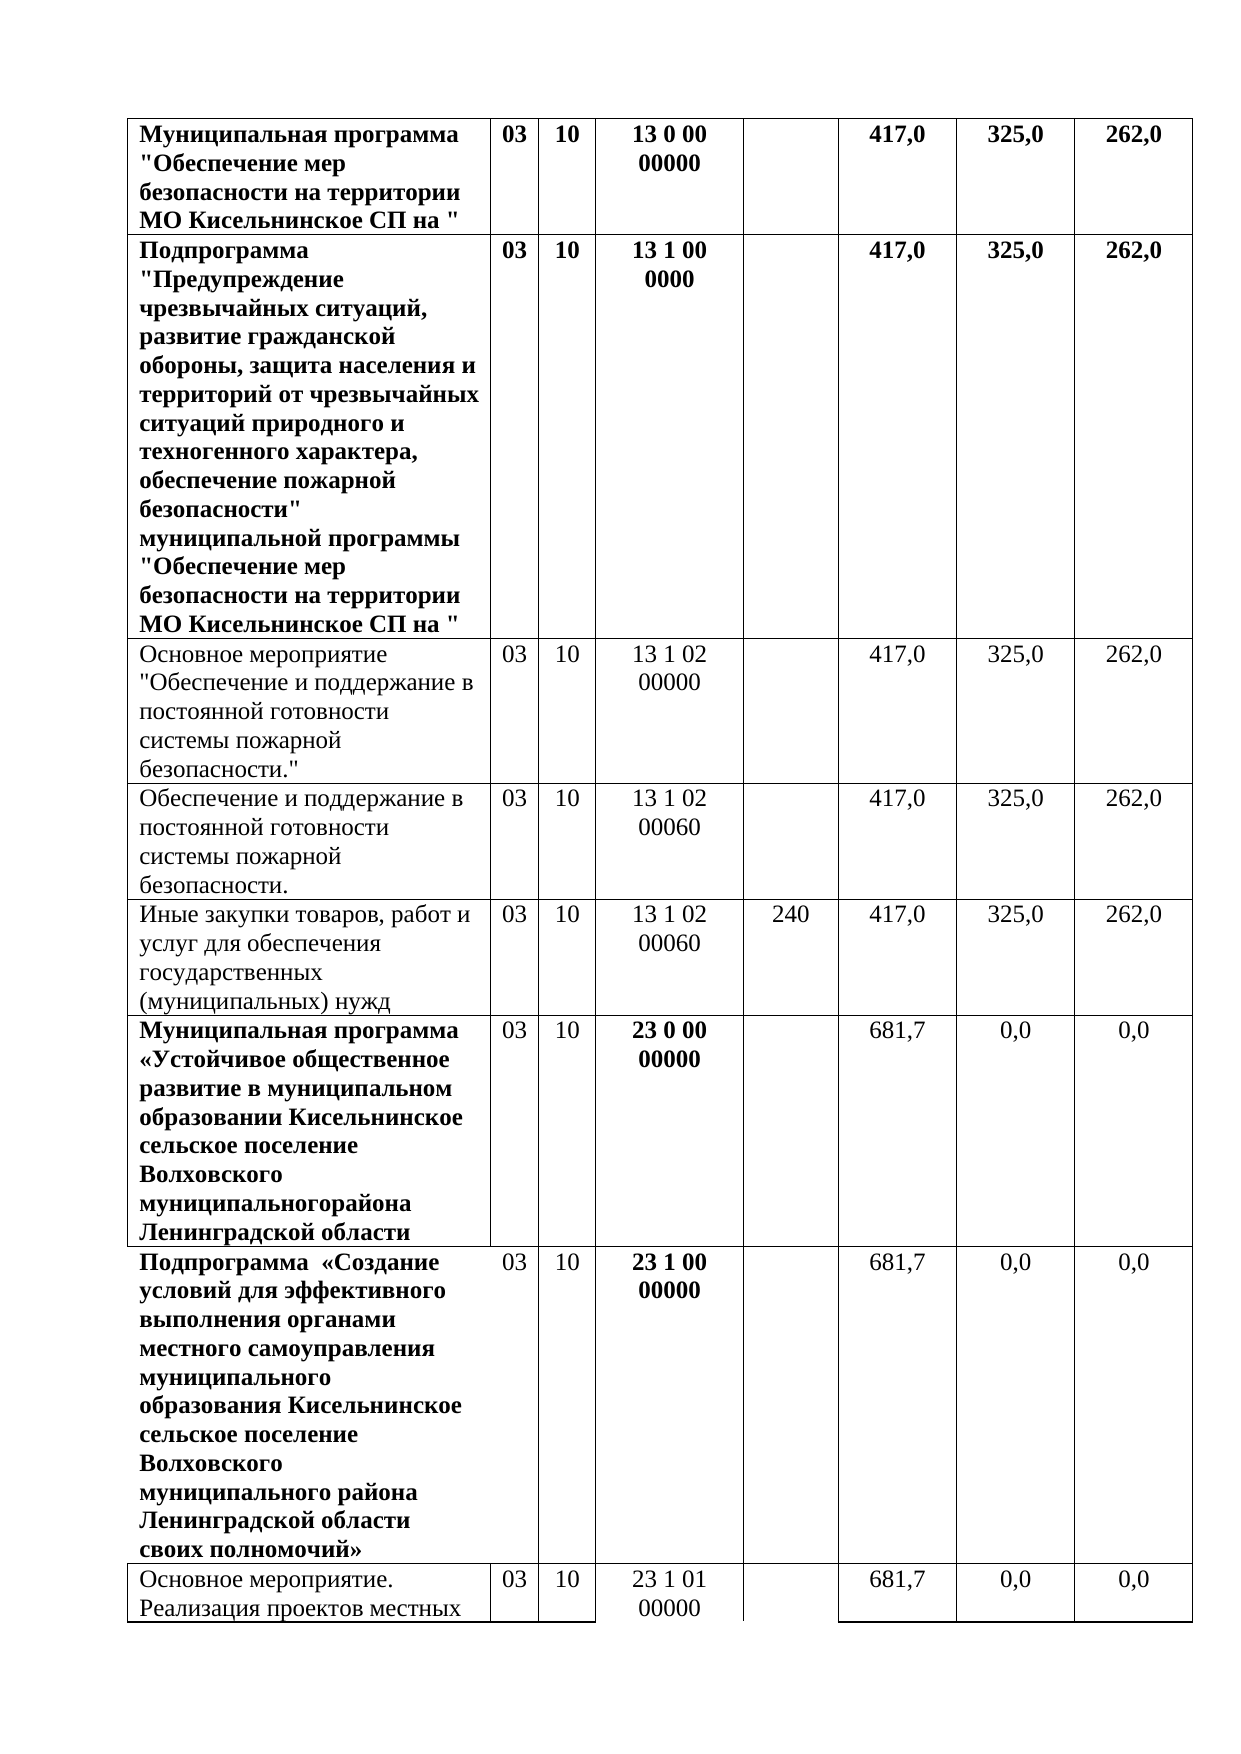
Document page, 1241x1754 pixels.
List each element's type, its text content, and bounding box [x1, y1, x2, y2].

table_cell Основное мероприятие. Реализация проектов местных [128, 1564, 490, 1621]
table_cell 417,0 [839, 119, 956, 234]
table_cell 23 1 01 00000 [596, 1564, 743, 1621]
table_cell 325,0 [957, 900, 1074, 1014]
table_cell 10 [539, 1247, 595, 1563]
table_cell 325,0 [957, 784, 1074, 898]
table_cell 03 [490, 1247, 538, 1563]
table_cell 0,0 [1075, 1247, 1192, 1563]
table_cell Подпрограмма «Создание условий для эффективного выполнения органами местного самоуправления муниципального образования Кисельнинское сельское поселение Волховского муниципального района Ленинградской области своих полномочий» [128, 1247, 490, 1563]
table_cell 23 1 00 00000 [596, 1247, 743, 1563]
table_cell [744, 784, 838, 898]
table_cell 03 [491, 119, 538, 234]
table_cell 10 [539, 235, 595, 638]
table_cell 417,0 [839, 235, 956, 638]
table_cell [744, 1016, 838, 1246]
table_cell 681,7 [839, 1247, 956, 1563]
table_cell Муниципальная программа "Обеспечение мер безопасности на территории МО Кисельнинское СП на " [128, 119, 490, 234]
table_cell 10 [539, 1564, 595, 1621]
table_cell 262,0 [1075, 235, 1192, 638]
table_cell [744, 1564, 838, 1621]
table_cell 10 [539, 119, 595, 234]
table_cell 03 [491, 639, 538, 782]
table_cell [744, 639, 838, 782]
table_cell 0,0 [957, 1016, 1074, 1246]
table_cell 10 [539, 784, 595, 898]
table_cell 13 1 02 00000 [596, 639, 743, 782]
table_cell 681,7 [839, 1016, 956, 1246]
table_cell Подпрограмма "Предупреждение чрезвычайных ситуаций, развитие гражданской обороны, защита населения и территорий от чрезвычайных ситуаций природного и техногенного характера, обеспечение пожарной безопасности" муниципальной программы "Обеспечение мер безопасности на территории МО Кисельнинское СП на " [128, 235, 490, 638]
table_cell 03 [491, 1016, 538, 1246]
table_cell [744, 235, 838, 638]
table_cell 417,0 [839, 900, 956, 1014]
table_cell 10 [539, 1016, 595, 1246]
table_cell Основное мероприятие "Обеспечение и поддержание в постоянной готовности системы пожарной безопасности." [128, 639, 490, 782]
table_cell 13 0 00 00000 [596, 119, 743, 234]
table_cell 325,0 [957, 235, 1074, 638]
table_cell 417,0 [839, 784, 956, 898]
table_cell 325,0 [957, 119, 1074, 234]
table_cell 0,0 [1075, 1564, 1192, 1621]
table_cell 262,0 [1075, 900, 1192, 1014]
table_cell 10 [539, 900, 595, 1014]
table_cell [744, 119, 838, 234]
table_cell 0,0 [957, 1564, 1074, 1621]
table_cell 0,0 [957, 1247, 1074, 1563]
table_cell 262,0 [1075, 784, 1192, 898]
table_cell 03 [491, 900, 538, 1014]
table_cell 325,0 [957, 639, 1074, 782]
table_cell 0,0 [1075, 1016, 1192, 1246]
table_cell Обеспечение и поддержание в постоянной готовности системы пожарной безопасности. [128, 784, 490, 898]
table_cell Иные закупки товаров, работ и услуг для обеспечения государственных (муниципальных) нужд [128, 900, 490, 1014]
table_cell 13 1 02 00060 [596, 900, 743, 1014]
table_cell 240 [744, 900, 838, 1014]
table_cell 03 [491, 784, 538, 898]
table_cell 417,0 [839, 639, 956, 782]
table_cell 13 1 02 00060 [596, 784, 743, 898]
table_cell Муниципальная программа «Устойчивое общественное развитие в муниципальном образовании Кисельнинское сельское поселение Волховского муниципальногорайона Ленинградской области [128, 1016, 490, 1246]
table_cell 681,7 [839, 1564, 956, 1621]
table_cell 23 0 00 00000 [596, 1016, 743, 1246]
table_cell 03 [491, 1564, 538, 1621]
table_cell 262,0 [1075, 119, 1192, 234]
table_cell [744, 1247, 838, 1563]
table_cell 03 [491, 235, 538, 638]
table_cell 10 [539, 639, 595, 782]
table_cell 13 1 00 0000 [596, 235, 743, 638]
table_cell 262,0 [1075, 639, 1192, 782]
